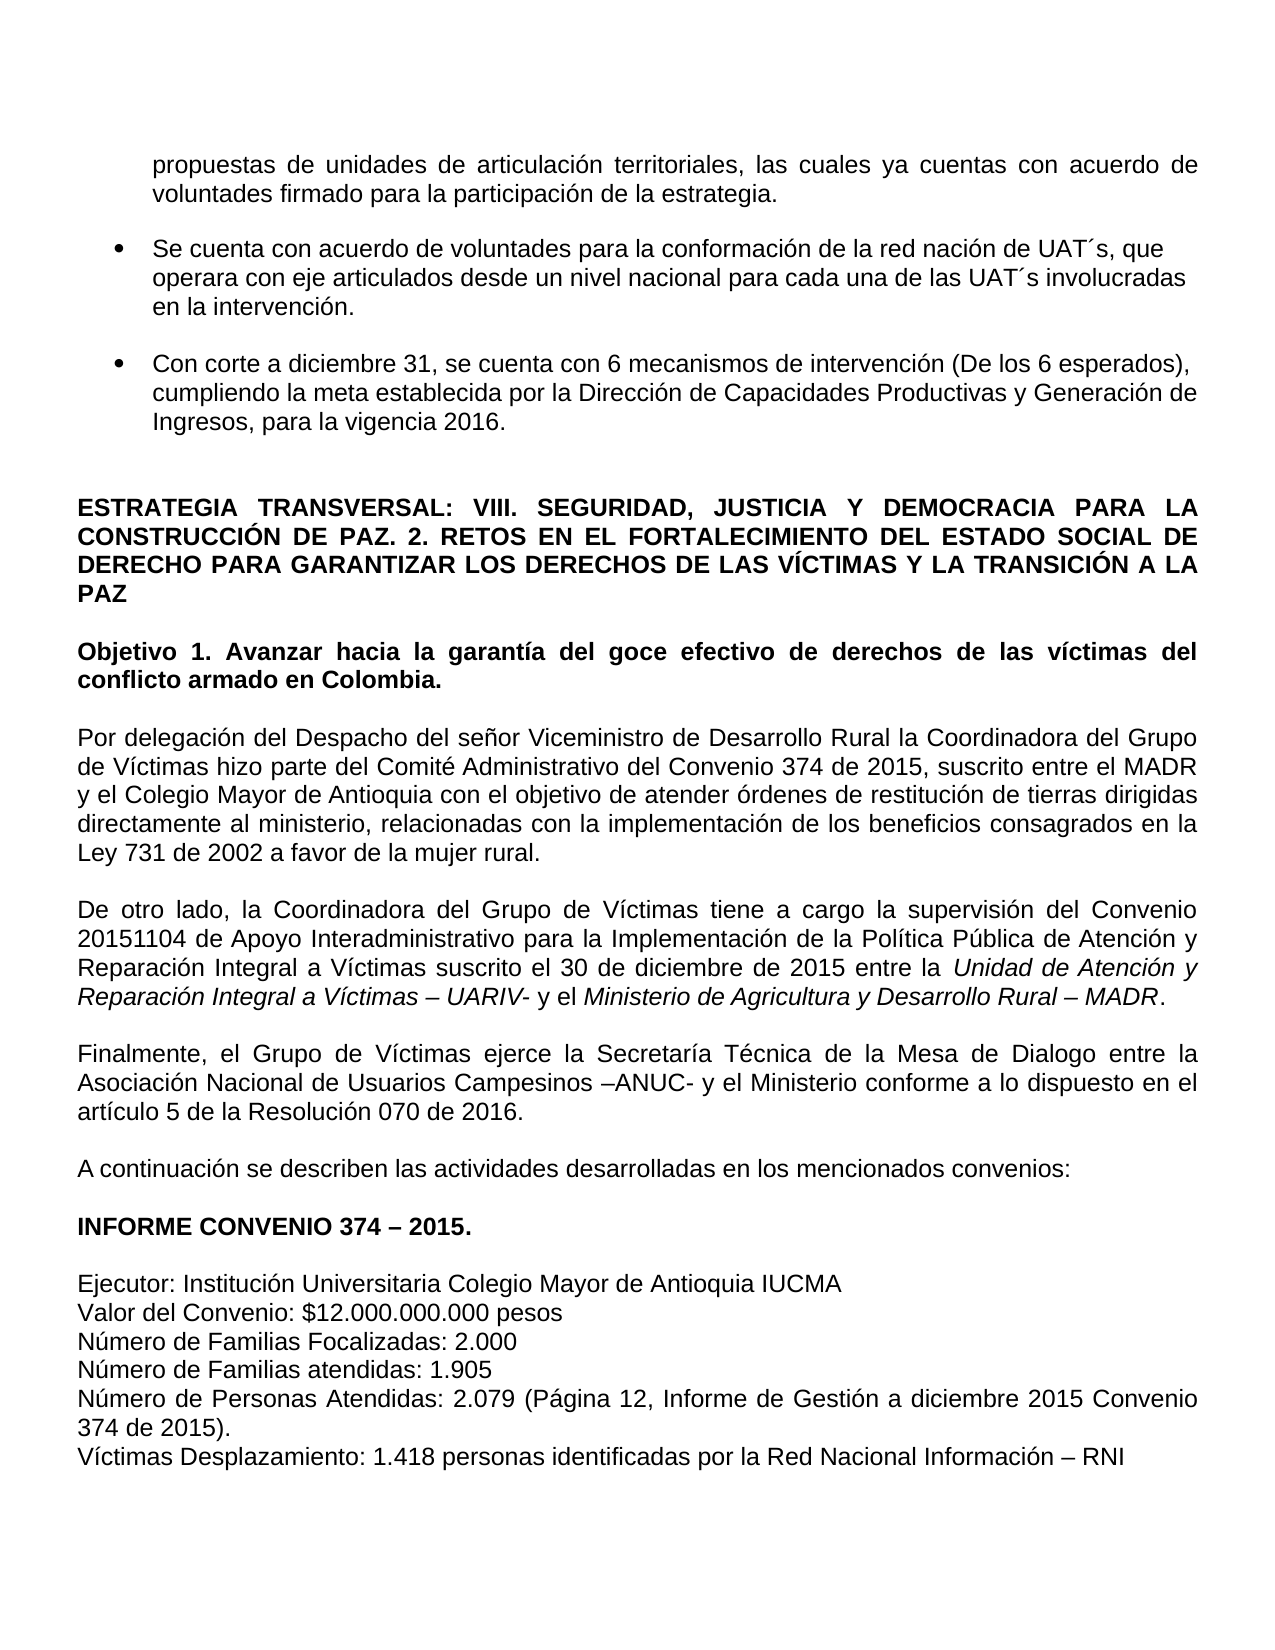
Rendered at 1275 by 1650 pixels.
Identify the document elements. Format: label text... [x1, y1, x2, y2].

text A continuación se describen las actividades desarrolladas en los mencionados convenios: [77, 1154, 1200, 1183]
text Por delegación del Despacho del señor Viceministro de Desarrollo Rural la Coordinadora del Grupo de Víctimas hizo parte del Comité Administrativo del Convenio 374 de 2015, suscrito entre el MADR y el Colegio Mayor de Antioquia con el objetivo de atender órdenes de restitución de tierras dirigidas directamente al ministerio, relacionadas con la implementación de los beneficios consagrados en la Ley 731 de 2002 a favor de la mujer rural. [77, 723, 1200, 867]
text De otro lado, la Coordinadora del Grupo de Víctimas tiene a cargo la supervisión del Convenio 20151104 de Apoyo Interadministrativo para la Implementación de la Política Pública de Atención y Reparación Integral a Víctimas suscrito el 30 de diciembre de 2015 entre la Unidad de Atención y Reparación Integral a Víctimas – UARIV- y el Ministerio de Agricultura y Desarrollo Rural – MADR. [77, 895, 1200, 1010]
text Ejecutor: Institución Universitaria Colegio Mayor de Antioquia IUCMA [77, 1269, 1200, 1298]
text Número de Familias atendidas: 1.905 [77, 1355, 1200, 1384]
text Objetivo 1. Avanzar hacia la garantía del goce efectivo de derechos de las víctimas del conflicto armado en Colombia. [77, 637, 1200, 694]
text Número de Personas Atendidas: 2.079 (Página 12, Informe de Gestión a diciembre 2015 Convenio 374 de 2015). [77, 1384, 1200, 1442]
text Valor del Convenio: $12.000.000.000 pesos [77, 1298, 1200, 1327]
text INFORME CONVENIO 374 – 2015. [77, 1212, 1200, 1240]
text ESTRATEGIA TRANSVERSAL: VIII. SEGURIDAD, JUSTICIA Y DEMOCRACIA PARA LA CONSTRUCCIÓN DE PAZ. 2. RETOS EN EL FORTALECIMIENTO DEL ESTADO SOCIAL DE DERECHO PARA GARANTIZAR LOS DERECHOS DE LAS VÍCTIMAS Y LA TRANSICIÓN A LA PAZ [77, 493, 1200, 608]
list Se cuenta con acuerdo de voluntades para la conformación de la red nación de UAT´s, que operara con eje articulados desde un nivel nacional para cada una de las UAT´s involucradas en la intervención. [114, 234, 1200, 320]
list Con corte a diciembre 31, se cuenta con 6 mecanismos de intervención (De los 6 esperados), cumpliendo la meta establecida por la Dirección de Capacidades Productivas y Generación de Ingresos, para la vigencia 2016. [114, 349, 1200, 435]
text Víctimas Desplazamiento: 1.418 personas identificadas por la Red Nacional Información – RNI [77, 1442, 1200, 1470]
text Finalmente, el Grupo de Víctimas ejerce la Secretaría Técnica de la Mesa de Dialogo entre la Asociación Nacional de Usuarios Campesinos –ANUC- y el Ministerio conforme a lo dispuesto en el artículo 5 de la Resolución 070 de 2016. [77, 1039, 1200, 1125]
list propuestas de unidades de articulación territoriales, las cuales ya cuentas con acuerdo de voluntades firmado para la participación de la estrategia. [114, 150, 1200, 207]
text Número de Familias Focalizadas: 2.000 [77, 1327, 1200, 1355]
